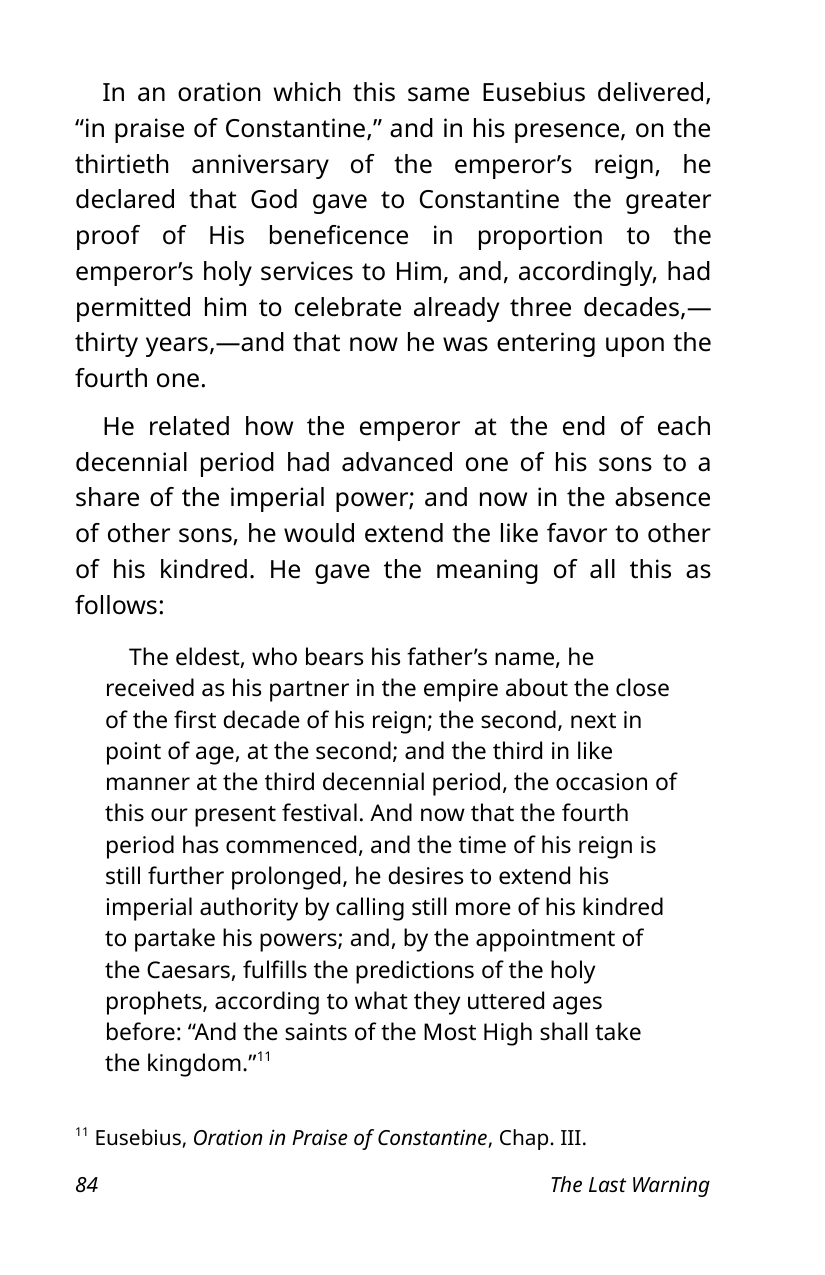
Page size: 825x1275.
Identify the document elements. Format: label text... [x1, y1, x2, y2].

text He related how the emperor at the end of each decennial period had advanced one of his sons to a share of the imperial power; and now in the absence of other sons, he would extend the like favor to other of his kindred. He gave the meaning of all this as follows: [75, 409, 712, 621]
text Eusebius, Oration in Praise of Constantine, Chap. III. [75, 1123, 712, 1152]
text In an oration which this same Eusebius delivered, “in praise of Constantine,” and in his presence, on the thirtieth anniversary of the emperor’s reign, he declared that God gave to Constantine the greater proof of His beneficence in proportion to the emperor’s holy services to Him, and, accordingly, had permitted him to celebrate already three decades,—thirty years,—and that now he was entering upon the fourth one. [75, 75, 712, 395]
text The eldest, who bears his father’s name, he received as his partner in the empire about the close of the first decade of his reign; the second, next in point of age, at the second; and the third in like manner at the third decennial period, the occasion of this our present festival. And now that the fourth period has commenced, and the time of his reign is still further prolonged, he desires to extend his imperial authority by calling still more of his kindred to partake his powers; and, by the appointment of the Caesars, fulfills the predictions of the holy prophets, according to what they uttered ages before: “And the saints of the Most High shall take the kingdom.” [105, 641, 682, 1078]
